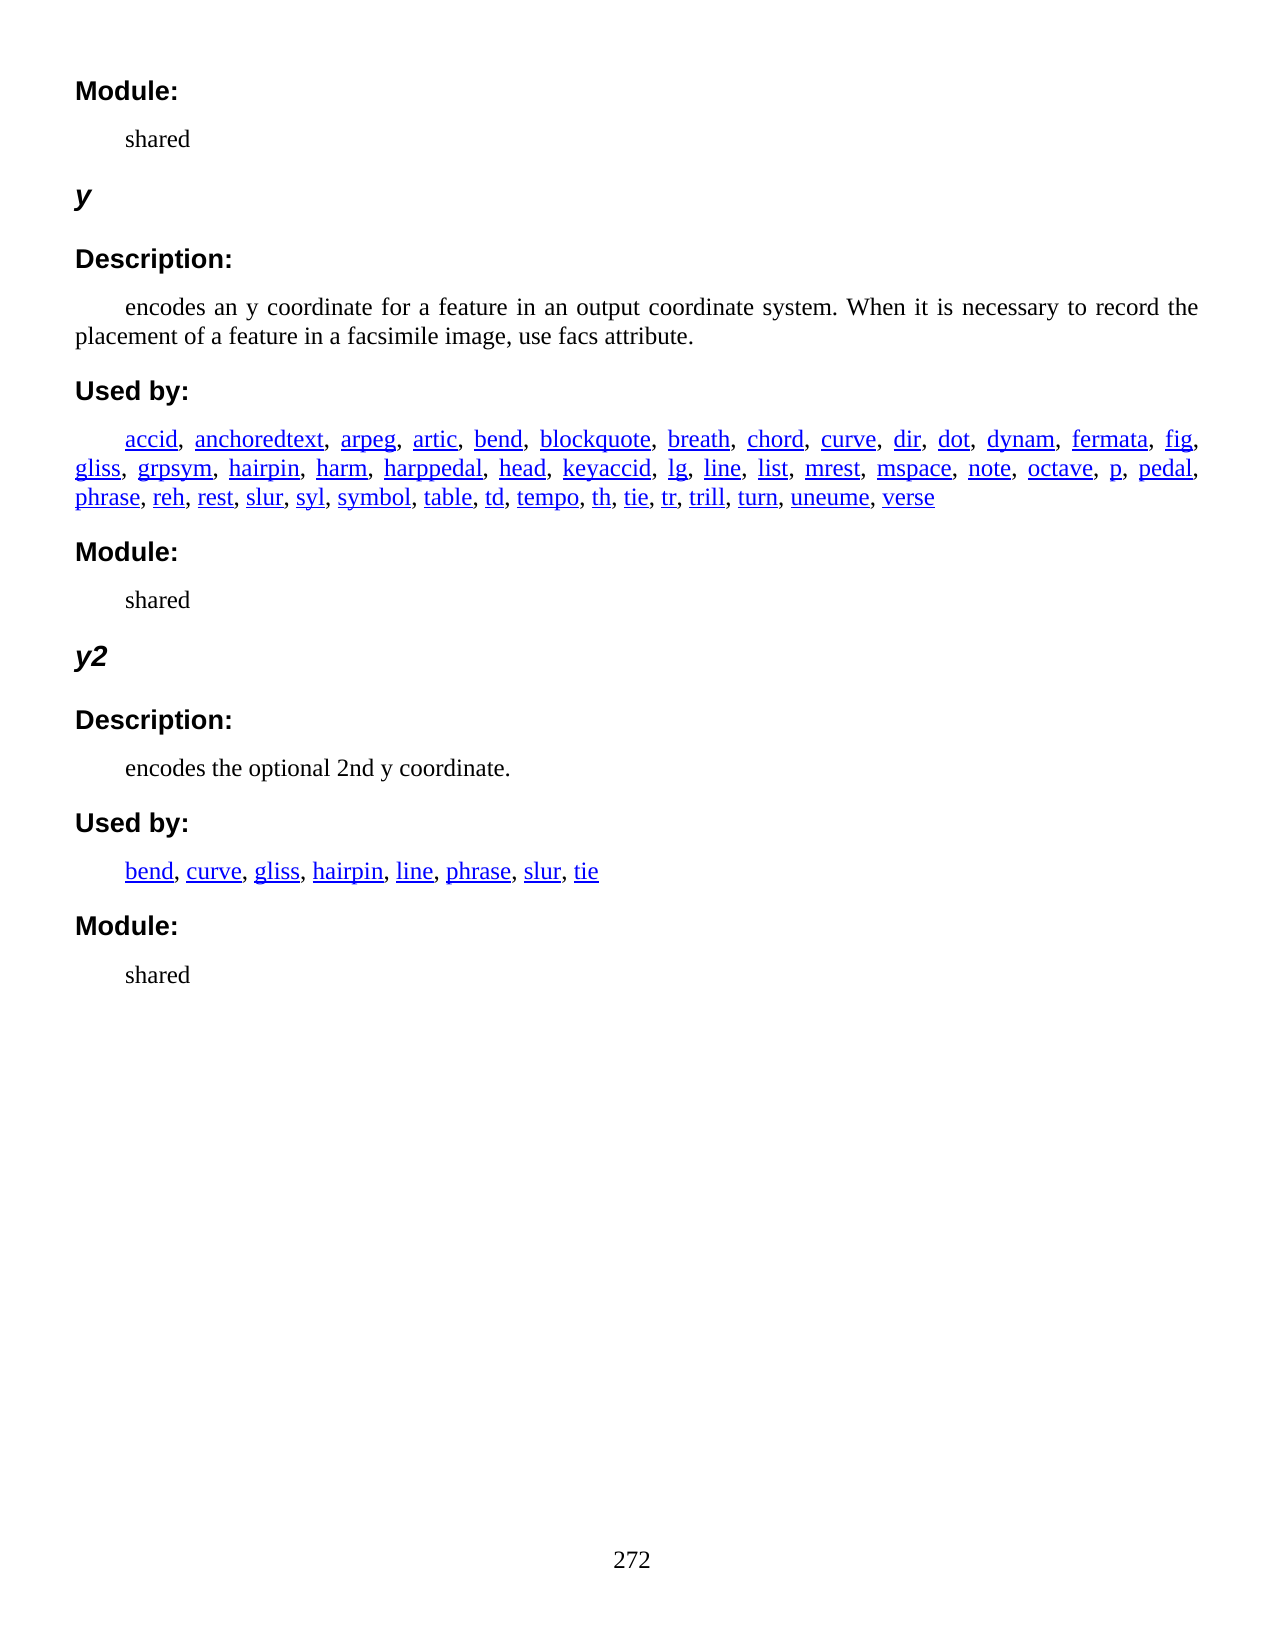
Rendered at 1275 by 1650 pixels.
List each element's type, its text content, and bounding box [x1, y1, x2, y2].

text accid, anchoredtext, arpeg, artic, bend, blockquote, breath, chord, curve, dir, dot, dynam, fermata, fig, gliss, grpsym, hairpin, harm, harppedal, head, keyaccid, lg, line, list, mrest, mspace, note, octave, p, pedal, phrase, reh, rest, slur, syl, symbol, table, td, tempo, th, tie, tr, trill, turn, uneume, verse [75, 424, 1200, 511]
subtitle Description: [75, 704, 1200, 735]
subtitle y [75, 178, 1200, 212]
text shared [75, 124, 1200, 153]
text bend, curve, gliss, hairpin, line, phrase, slur, tie [75, 856, 1200, 885]
text shared [75, 585, 1200, 614]
subtitle Module: [75, 75, 1200, 106]
subtitle Module: [75, 910, 1200, 941]
text encodes the optional 2nd y coordinate. [75, 753, 1200, 782]
text encodes an y coordinate for a feature in an output coordinate system. When it is necessary to record the placement of a feature in a facsimile image, use facs attribute. [75, 292, 1200, 350]
subtitle Module: [75, 536, 1200, 567]
text shared [75, 960, 1200, 988]
subtitle y2 [75, 639, 1200, 672]
subtitle Description: [75, 243, 1200, 274]
subtitle Used by: [75, 807, 1200, 838]
subtitle Used by: [75, 375, 1200, 406]
